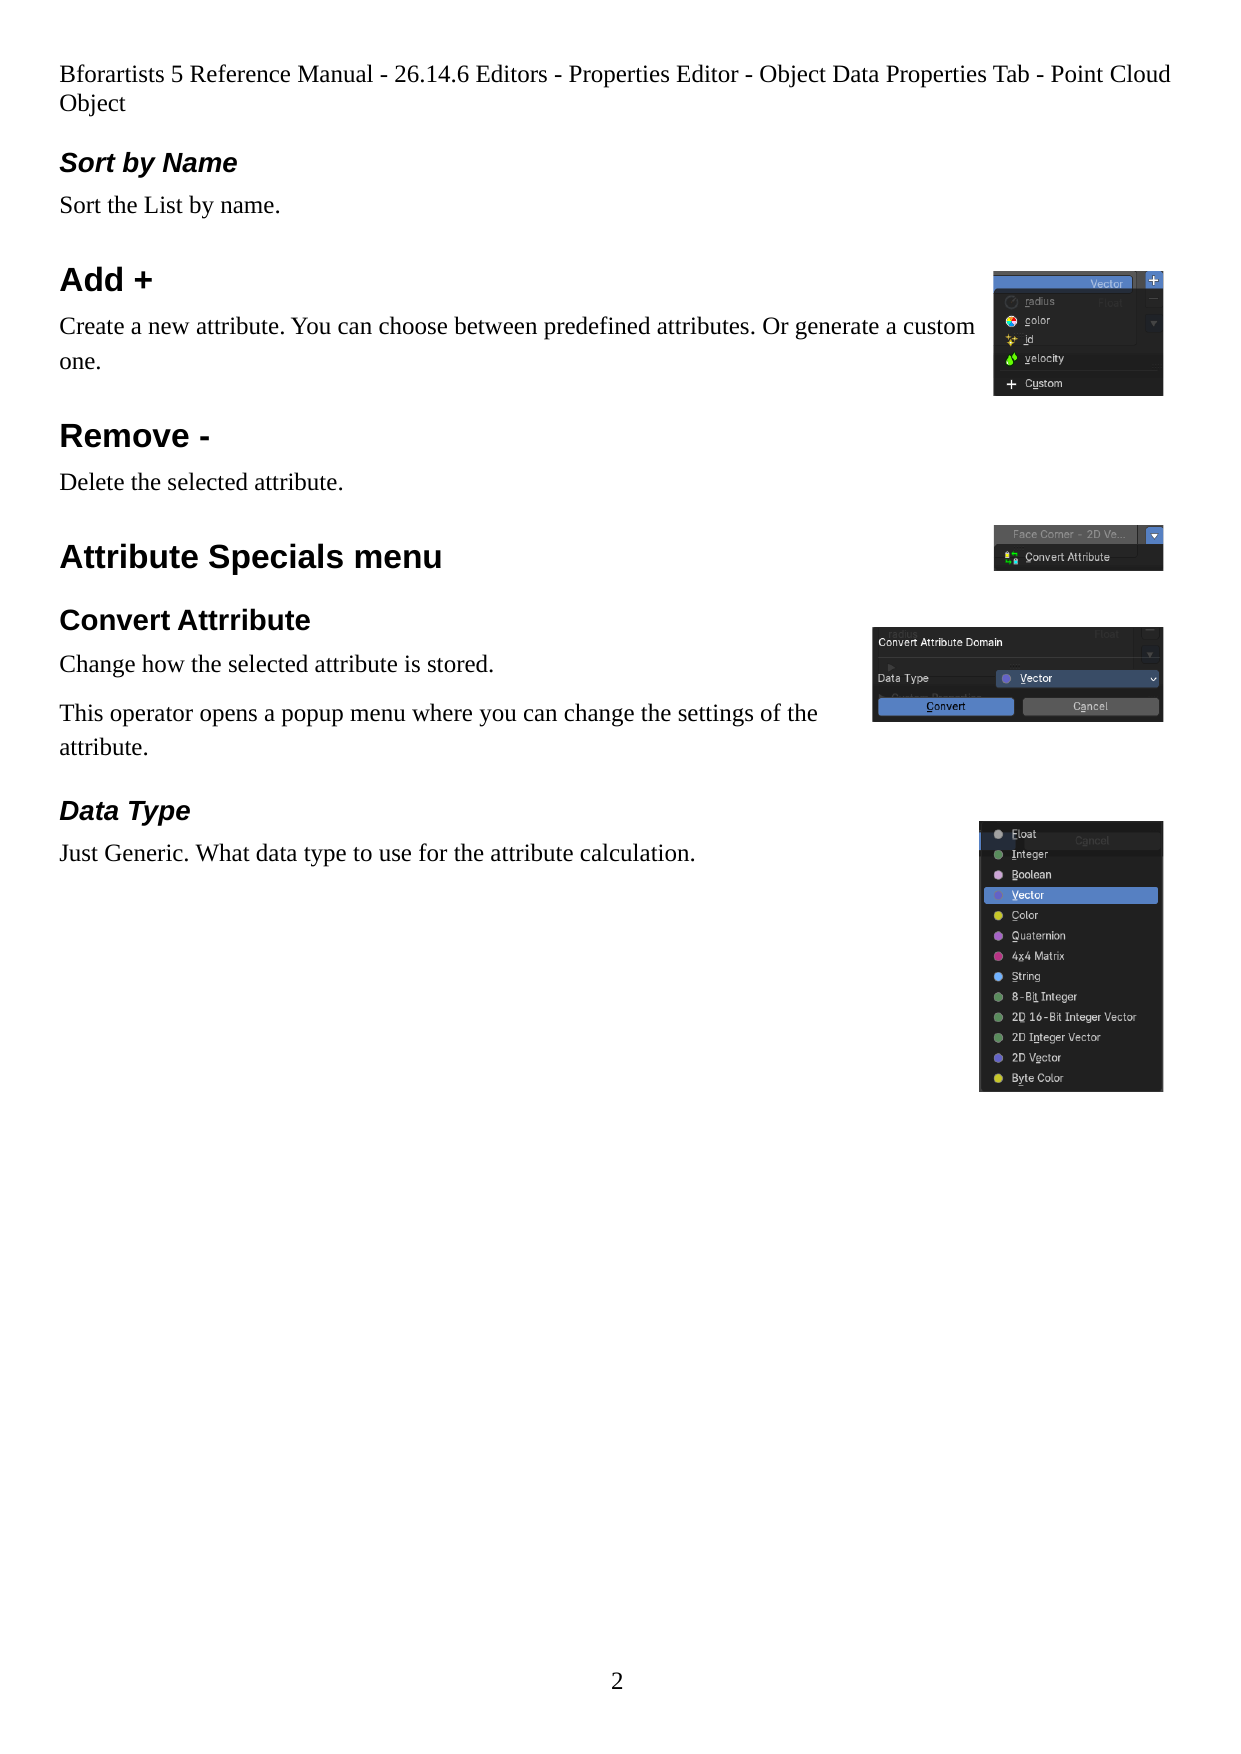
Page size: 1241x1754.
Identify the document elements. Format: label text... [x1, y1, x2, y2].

picture [993, 525, 1164, 571]
text Sort the List by name. [59, 190, 1181, 219]
text Change how the selected attribute is stored. [59, 649, 872, 678]
picture [993, 271, 1164, 396]
subtitle Convert Attrribute [59, 603, 1181, 636]
text Delete the selected attribute. [59, 467, 1181, 496]
picture [872, 627, 1164, 722]
subtitle Sort by Name [59, 146, 1181, 178]
text This operator opens a popup menu where you can change the settings of the attribute. [59, 698, 1181, 761]
subtitle Remove - [59, 416, 1181, 454]
subtitle Data Type [59, 794, 1181, 826]
text Just Generic. What data type to use for the attribute calculation. [59, 838, 979, 867]
subtitle Attribute Specials menu [59, 537, 1181, 576]
text Create a new attribute. You can choose between predefined attributes. Or generate a custom one. [59, 311, 993, 375]
picture [979, 821, 1164, 1092]
subtitle Add + [59, 260, 1181, 299]
